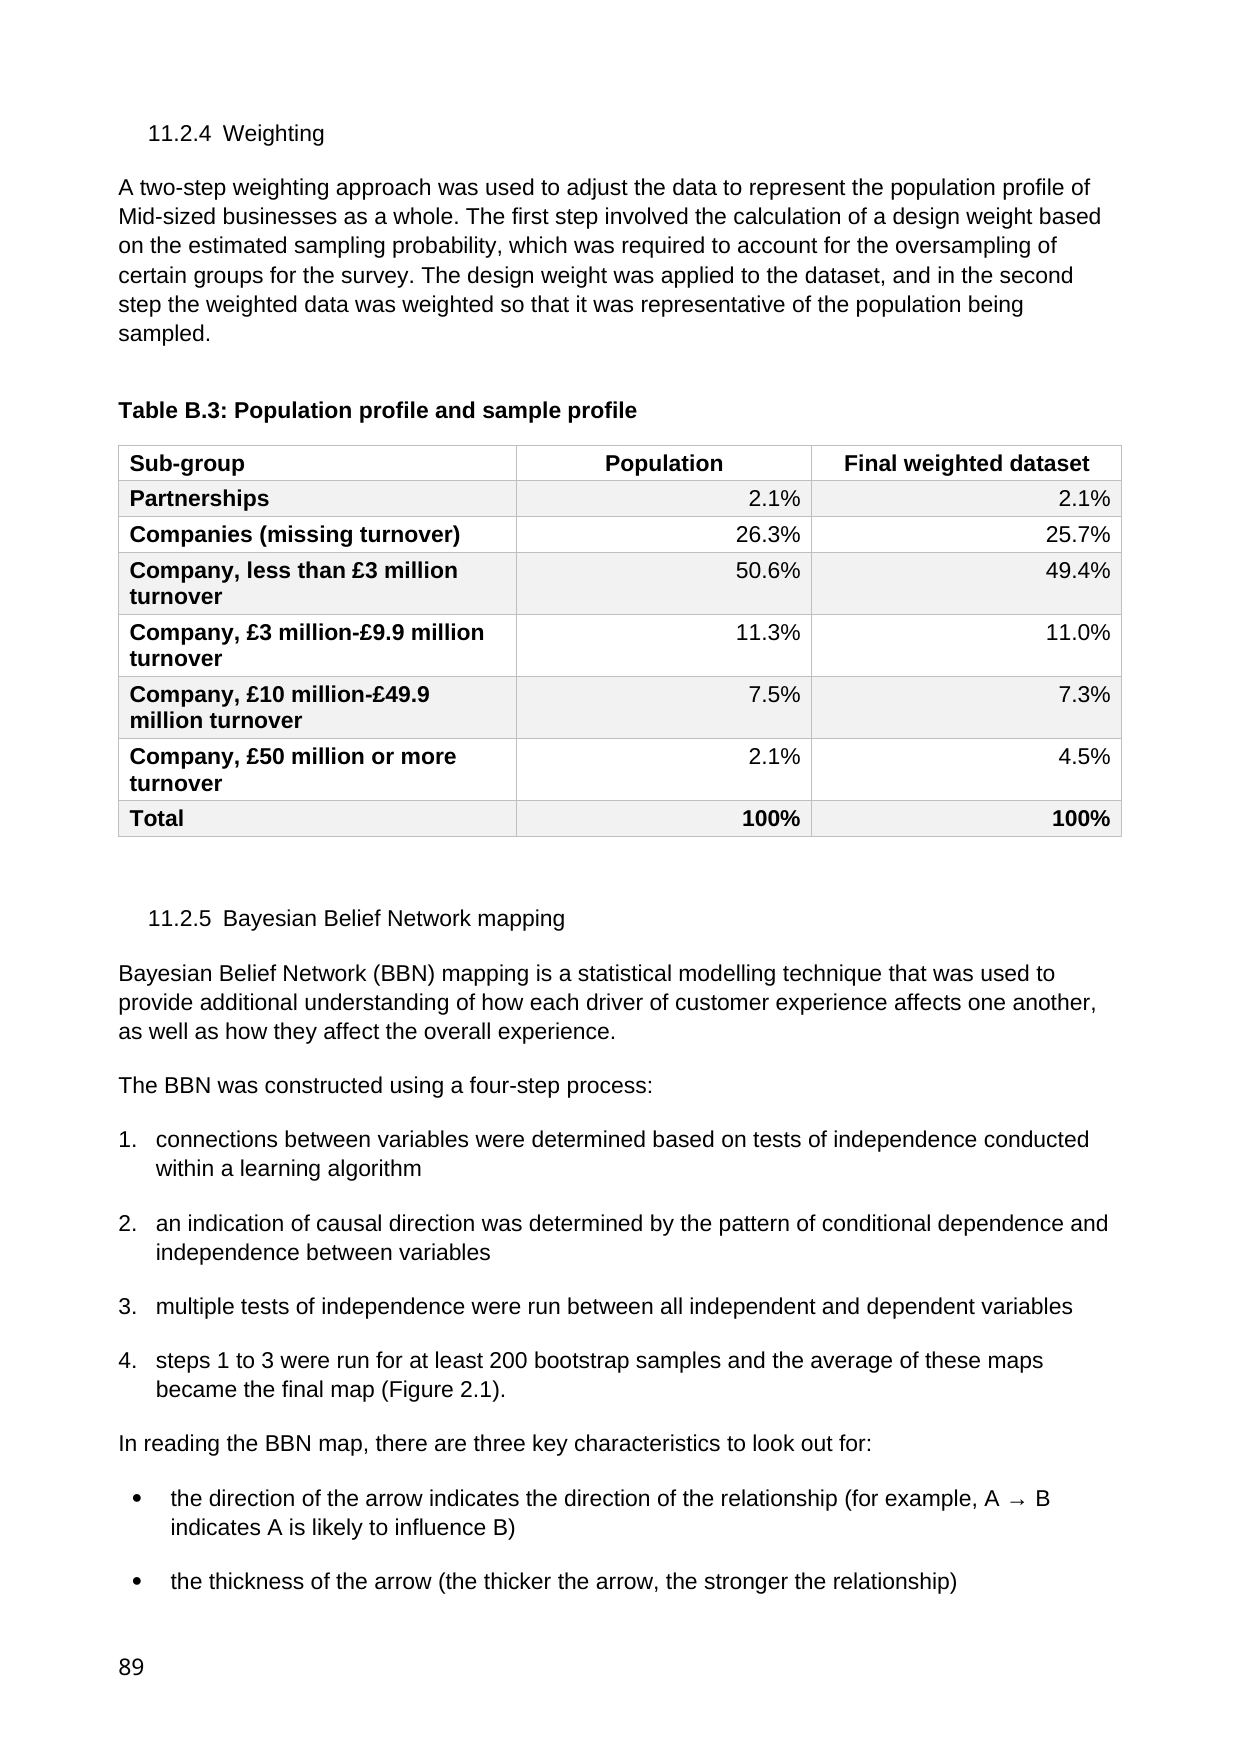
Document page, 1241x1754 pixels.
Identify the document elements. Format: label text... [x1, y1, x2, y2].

table_cell 100% [812, 801, 1121, 836]
table_cell 100% [517, 801, 811, 836]
table_cell Company, less than £3 million turnover [119, 553, 516, 614]
table_cell 25.7% [812, 517, 1121, 552]
list connections between variables were determined based on tests of independence conducted within a learning algorithm [118, 1124, 1122, 1183]
table_cell Companies (missing turnover) [119, 517, 516, 552]
text A two-step weighting approach was used to adjust the data to represent the population profile of Mid-sized businesses as a whole. The first step involved the calculation of a design weight based on the estimated sampling probability, which was required to account for the oversampling of certain groups for the survey. The design weight was applied to the dataset, and in the second step the weighted data was weighted so that it was representative of the population being sampled. [118, 172, 1122, 347]
list multiple tests of independence were run between all independent and dependent variables [118, 1291, 1122, 1320]
subtitle Bayesian Belief Network mapping [148, 903, 1122, 933]
table_cell 7.5% [517, 677, 811, 738]
list the thickness of the arrow (the thicker the arrow, the stronger the relationship) [133, 1566, 1122, 1595]
table_cell Company, £10 million-£49.9 million turnover [119, 677, 516, 738]
table_cell 2.1% [517, 739, 811, 800]
table_cell 26.3% [517, 517, 811, 552]
list the direction of the arrow indicates the direction of the relationship (for example, A → B indicates A is likely to influence B) [133, 1483, 1122, 1541]
text In reading the BBN map, there are three key characteristics to look out for: [118, 1428, 1122, 1458]
table_header Final weighted dataset [812, 446, 1121, 480]
table_cell 2.1% [517, 481, 811, 516]
table_cell 49.4% [812, 553, 1121, 614]
table_cell Total [119, 801, 516, 836]
text Table B.3: Population profile and sample profile [118, 397, 1122, 424]
table_cell 7.3% [812, 677, 1121, 738]
list steps 1 to 3 were run for at least 200 bootstrap samples and the average of these maps became the final map (Figure 2.1). [118, 1345, 1122, 1403]
table_cell Partnerships [119, 481, 516, 516]
table_header Population [517, 446, 811, 480]
table_cell 11.3% [517, 615, 811, 676]
subtitle Weighting [148, 118, 1122, 147]
list an indication of causal direction was determined by the pattern of conditional dependence and independence between variables [118, 1208, 1122, 1266]
text Bayesian Belief Network (BBN) mapping is a statistical modelling technique that was used to provide additional understanding of how each driver of customer experience affects one another, as well as how they affect the overall experience. [118, 958, 1122, 1045]
table_header Sub-group [119, 446, 516, 480]
table_cell 4.5% [812, 739, 1121, 800]
table_cell 50.6% [517, 553, 811, 614]
table_cell 2.1% [812, 481, 1121, 516]
text The BBN was constructed using a four-step process: [118, 1070, 1122, 1099]
table_cell Company, £3 million-£9.9 million turnover [119, 615, 516, 676]
table_cell 11.0% [812, 615, 1121, 676]
table_cell Company, £50 million or more turnover [119, 739, 516, 800]
